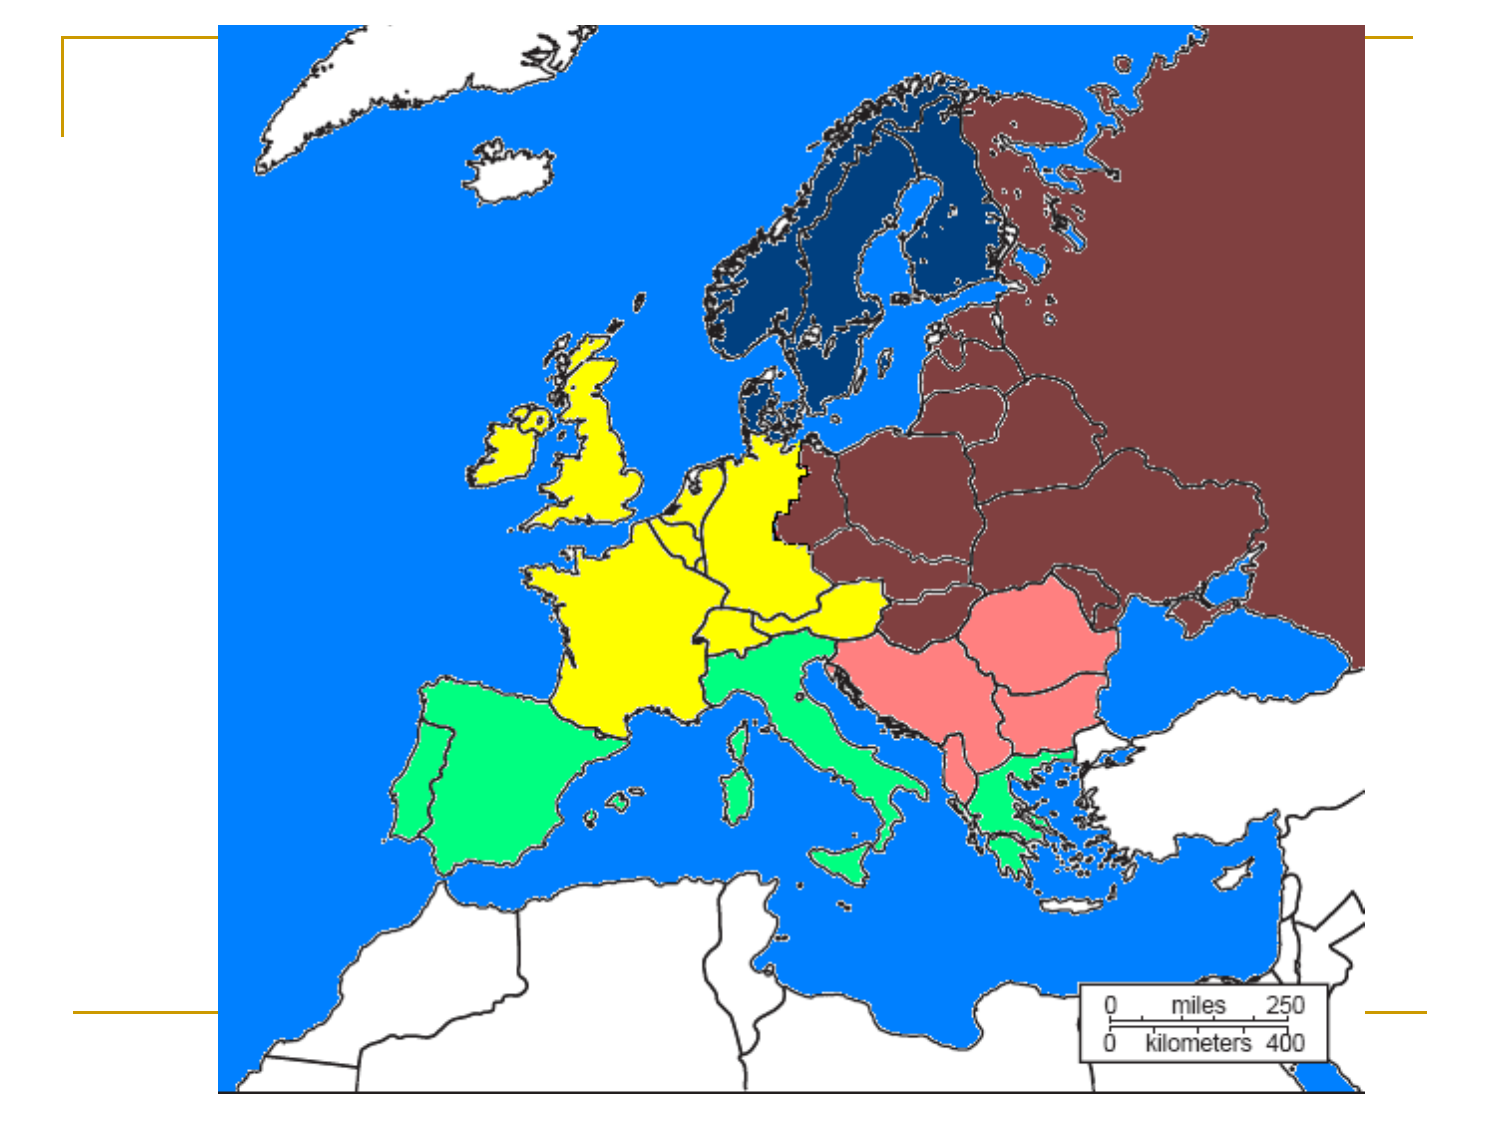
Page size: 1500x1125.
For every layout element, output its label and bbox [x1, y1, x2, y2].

picture [218, 25, 1365, 1094]
